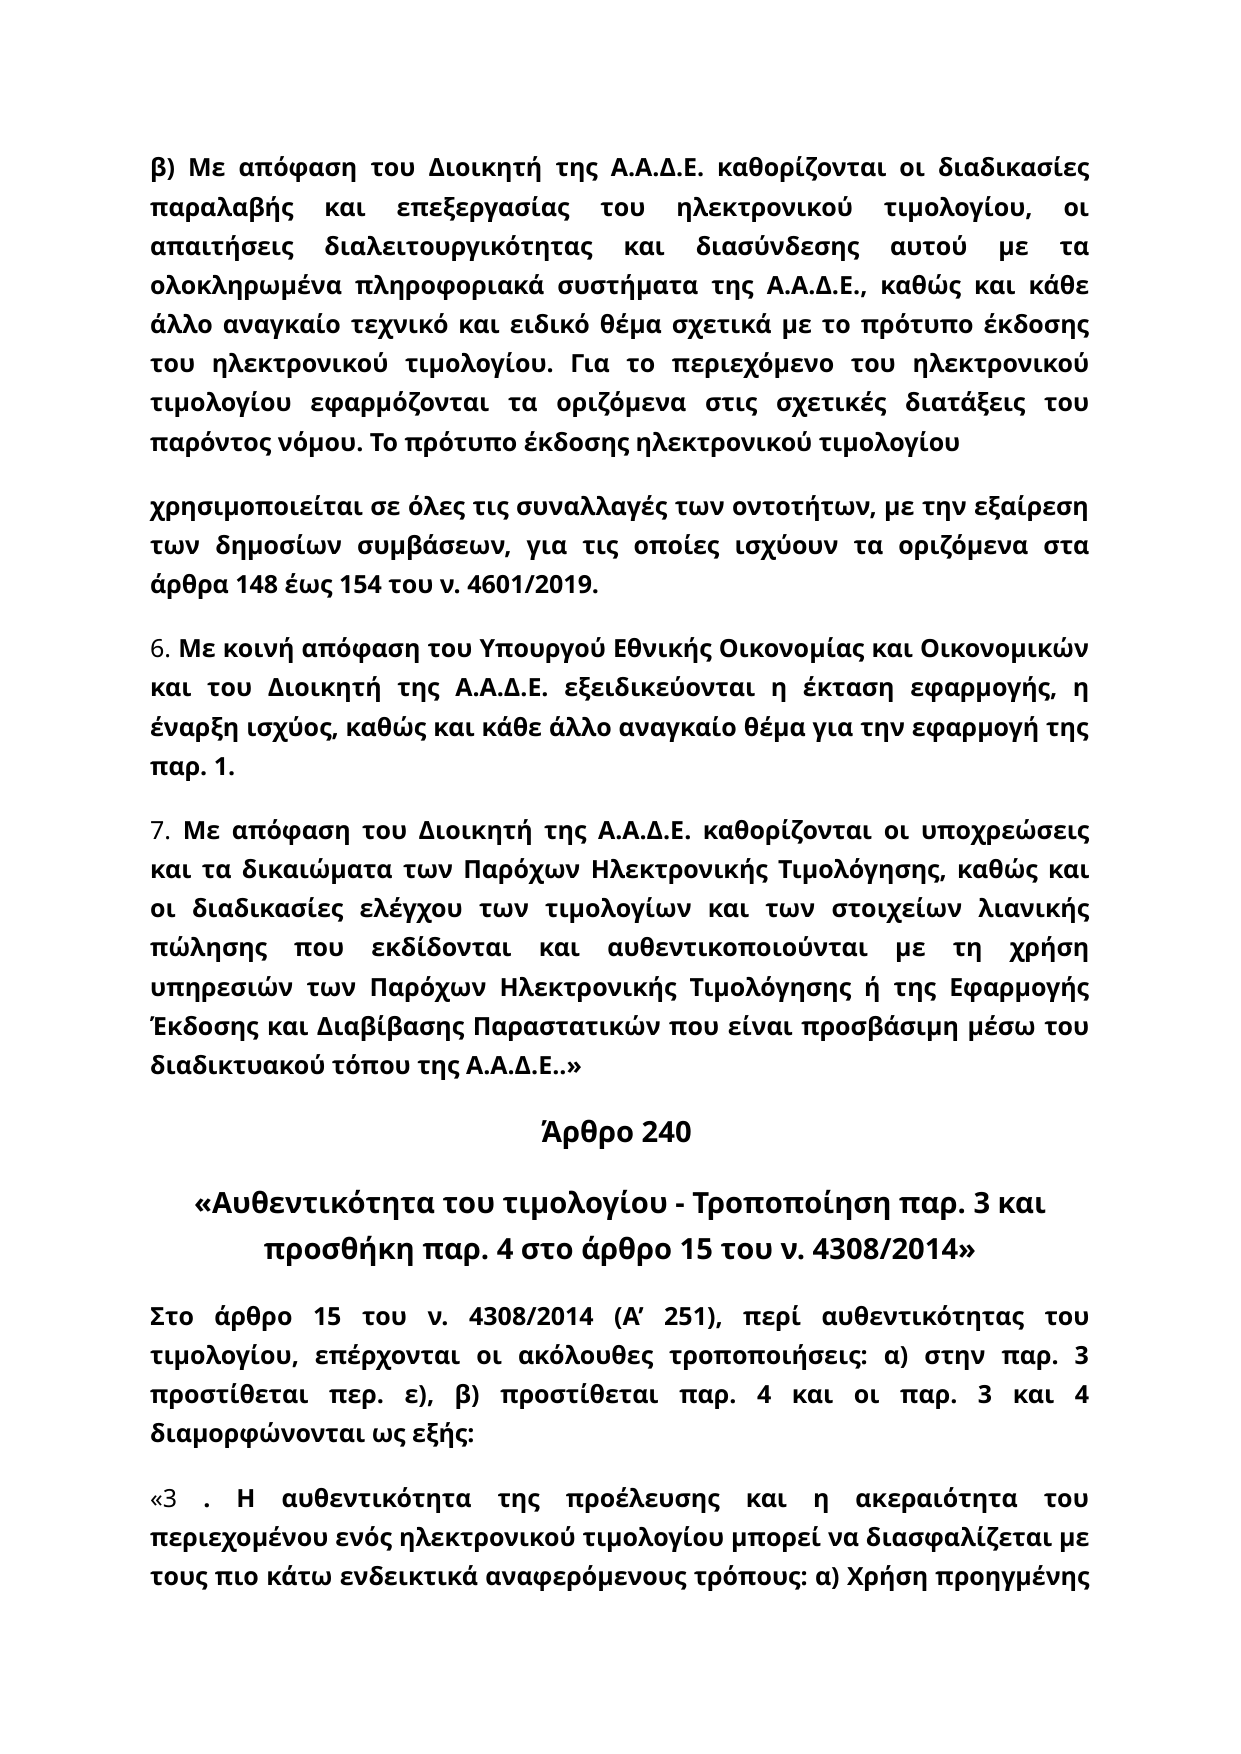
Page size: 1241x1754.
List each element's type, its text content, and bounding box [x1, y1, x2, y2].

text 7. Με απόφαση του Διοικητή της Α.Α.Δ.Ε. καθορίζονται οι υποχρεώσεις και τα δικαιώματα των Παρόχων Ηλεκτρονικής Τιμολόγησης, καθώς και οι διαδικασίες ελέγχου των τιμολογίων και των στοιχείων λιανικής πώλησης που εκδίδονται και αυθεντικοποιούνται με τη χρήση υπηρεσιών των Παρόχων Ηλεκτρονικής Τιμολόγησης ή της Εφαρμογής Έκδοσης και Διαβίβασης Παραστατικών που είναι προσβάσιμη μέσω του διαδικτυακού τόπου της Α.Α.Δ.Ε..» [150, 812, 1090, 1082]
text 6. Με κοινή απόφαση του Υπουργού Εθνικής Οικονομίας και Οικονομικών και του Διοικητή της Α.Α.Δ.Ε. εξειδικεύονται η έκταση εφαρμογής, η έναρξη ισχύος, καθώς και κάθε άλλο αναγκαίο θέμα για την εφαρμογή της παρ. 1. [150, 631, 1090, 782]
text «3 . Η αυθεντικότητα της προέλευσης και η ακεραιότητα του περιεχομένου ενός ηλεκτρονικού τιμολογίου μπορεί να διασφαλίζεται με τους πιο κάτω ενδεικτικά αναφερόμενους τρόπους: α) Χρήση προηγμένης [150, 1480, 1090, 1593]
text Στο άρθρο 15 του ν. 4308/2014 (Α’ 251), περί αυθεντικότητας του τιμολογίου, επέρχονται οι ακόλουθες τροποποιήσεις: α) στην παρ. 3 προστίθεται περ. ε), β) προστίθεται παρ. 4 και οι παρ. 3 και 4 διαμορφώνονται ως εξής: [150, 1298, 1090, 1450]
text β) Με απόφαση του Διοικητή της Α.Α.Δ.Ε. καθορίζονται οι διαδικασίες παραλαβής και επεξεργασίας του ηλεκτρονικού τιμολογίου, οι απαιτήσεις διαλειτουργικότητας και διασύνδεσης αυτού με τα ολοκληρωμένα πληροφοριακά συστήματα της Α.Α.Δ.Ε., καθώς και κάθε άλλο αναγκαίο τεχνικό και ειδικό θέμα σχετικά με το πρότυπο έκδοσης του ηλεκτρονικού τιμολογίου. Για το περιεχόμενο του ηλεκτρονικού τιμολογίου εφαρμόζονται τα οριζόμενα στις σχετικές διατάξεις του παρόντος νόμου. Το πρότυπο έκδοσης ηλεκτρονικού τιμολογίου [150, 150, 1090, 458]
subtitle «Αυθεντικότητα του τιμολογίου - Τροποποίηση παρ. 3 και προσθήκη παρ. 4 στο άρθρο 15 του ν. 4308/2014» [150, 1182, 1090, 1268]
subtitle Άρθρο 240 [150, 1112, 1090, 1151]
text χρησιμοποιείται σε όλες τις συναλλαγές των οντοτήτων, με την εξαίρεση των δημοσίων συμβάσεων, για τις οποίες ισχύουν τα οριζόμενα στα άρθρα 148 έως 154 του ν. 4601/2019. [150, 488, 1090, 601]
